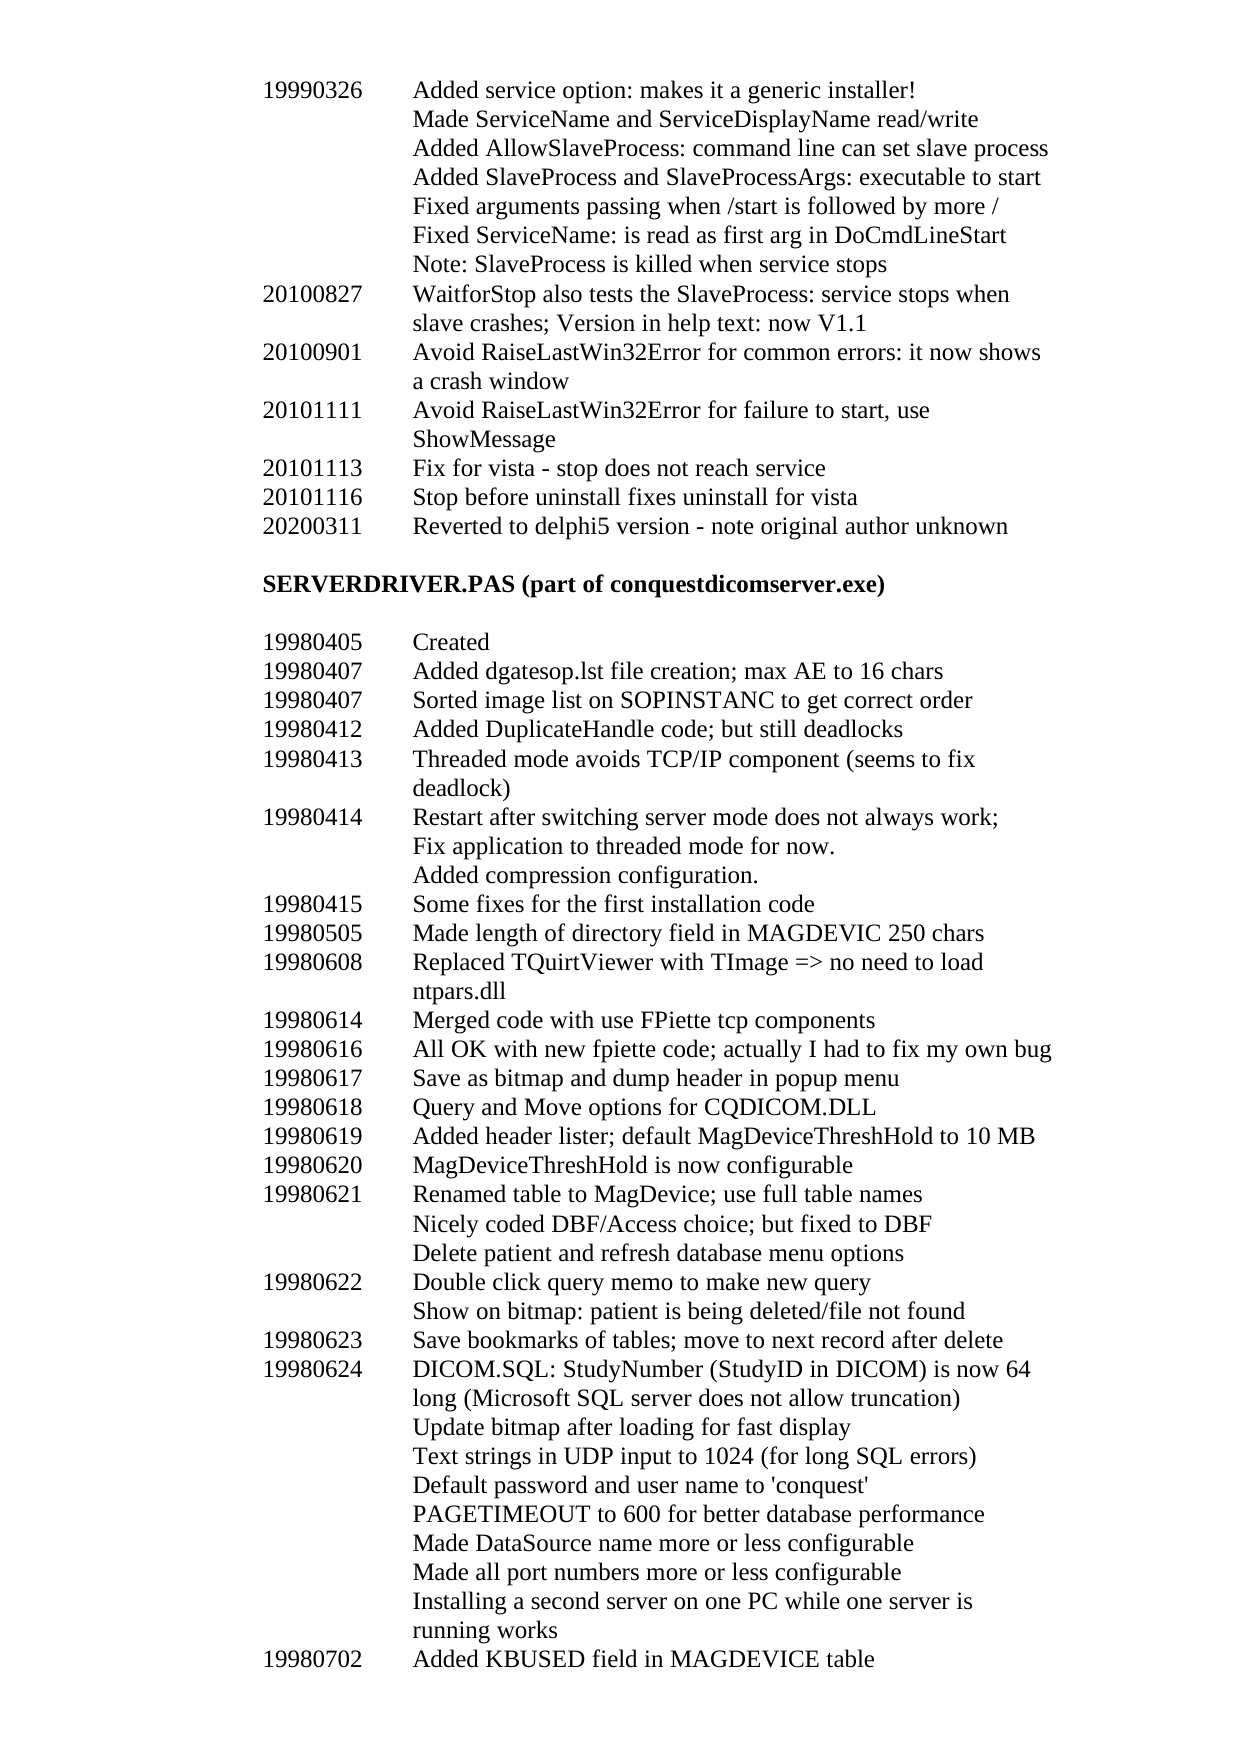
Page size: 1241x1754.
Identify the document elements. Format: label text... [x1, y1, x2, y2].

text 19980621 Renamed table to MagDevice; use full table names [187, 1179, 1053, 1208]
text Made DataSource name more or less configurable [337, 1528, 1053, 1557]
text Added compression configuration. [337, 860, 1053, 889]
text Text strings in UDP input to 1024 (for long SQL errors) [337, 1441, 1053, 1470]
text 19980608 Replaced TQuirtViewer with TImage => no need to load ntpars.dll [262, 947, 1053, 1005]
text Added AllowSlaveProcess: command line can set slave process [337, 133, 1053, 162]
text 19980623 Save bookmarks of tables; move to next record after delete [187, 1325, 1053, 1354]
text 19980619 Added header lister; default MagDeviceThreshHold to 10 MB [187, 1121, 1053, 1150]
text Update bitmap after loading for fast display [337, 1412, 1053, 1441]
text 19980614 Merged code with use FPiette tcp components [187, 1005, 1053, 1034]
text 19980505 Made length of directory field in MAGDEVIC 250 chars [187, 918, 1053, 947]
text 19980415 Some fixes for the first installation code [187, 889, 1053, 918]
text 19980622 Double click query memo to make new query [187, 1267, 1053, 1296]
text 20100827 WaitforStop also tests the SlaveProcess: service stops when slave crashes; Version in help text: now V1.1 [187, 278, 1053, 337]
text Made all port numbers more or less configurable [337, 1557, 1053, 1586]
text 19980413 Threaded mode avoids TCP/IP component (seems to fix deadlock) [262, 743, 1053, 802]
text Note: SlaveProcess is killed when service stops [337, 249, 1053, 278]
text 19980702 Added KBUSED field in MAGDEVICE table [187, 1644, 1053, 1673]
text 20100901 Avoid RaiseLastWin32Error for common errors: it now shows a crash window [187, 337, 1053, 395]
text 20101113 Fix for vista - stop does not reach service [187, 453, 1053, 482]
text 20101111 Avoid RaiseLastWin32Error for failure to start, use ShowMessage [187, 395, 1053, 453]
text 19980618 Query and Move options for CQDICOM.DLL [187, 1092, 1053, 1121]
text 19980624 DICOM.SQL: StudyNumber (StudyID in DICOM) is now 64 [187, 1354, 1053, 1383]
text 19990326 Added service option: makes it a generic installer! Made ServiceName and ServiceDisplayName read/write [262, 75, 1053, 133]
text 19980405 Created [187, 627, 1053, 656]
text PAGETIMEOUT to 600 for better database performance [337, 1499, 1053, 1528]
text 20101116 Stop before uninstall fixes uninstall for vista [187, 482, 1053, 511]
text Nicely coded DBF/Access choice; but fixed to DBF [337, 1208, 1053, 1237]
text 19980414 Restart after switching server mode does not always work; Fix application to threaded mode for now. [262, 802, 1053, 860]
text 19980617 Save as bitmap and dump header in popup menu [187, 1063, 1053, 1092]
text Fixed arguments passing when /start is followed by more / [337, 191, 1053, 220]
text 19980620 MagDeviceThreshHold is now configurable [187, 1150, 1053, 1179]
text 19980407 Sorted image list on SOPINSTANC to get correct order [187, 685, 1053, 714]
text Added SlaveProcess and SlaveProcessArgs: executable to start [337, 162, 1053, 191]
text 19980412 Added DuplicateHandle code; but still deadlocks [187, 714, 1053, 743]
text Delete patient and refresh database menu options [337, 1237, 1053, 1267]
text 19980407 Added dgatesop.lst file creation; max AE to 16 chars [187, 656, 1053, 685]
text Default password and user name to 'conquest' [337, 1470, 1053, 1499]
text long (Microsoft SQL server does not allow truncation) [337, 1383, 1053, 1412]
text Installing a second server on one PC while one server is running works [412, 1586, 1053, 1644]
text SERVERDRIVER.PAS (part of conquestdicomserver.exe) [187, 569, 1053, 598]
text 19980616 All OK with new fpiette code; actually I had to fix my own bug [187, 1034, 1053, 1063]
text Show on bitmap: patient is being deleted/file not found [337, 1296, 1053, 1325]
text 20200311 Reverted to delphi5 version - note original author unknown [187, 511, 1053, 540]
text Fixed ServiceName: is read as first arg in DoCmdLineStart [337, 220, 1053, 249]
